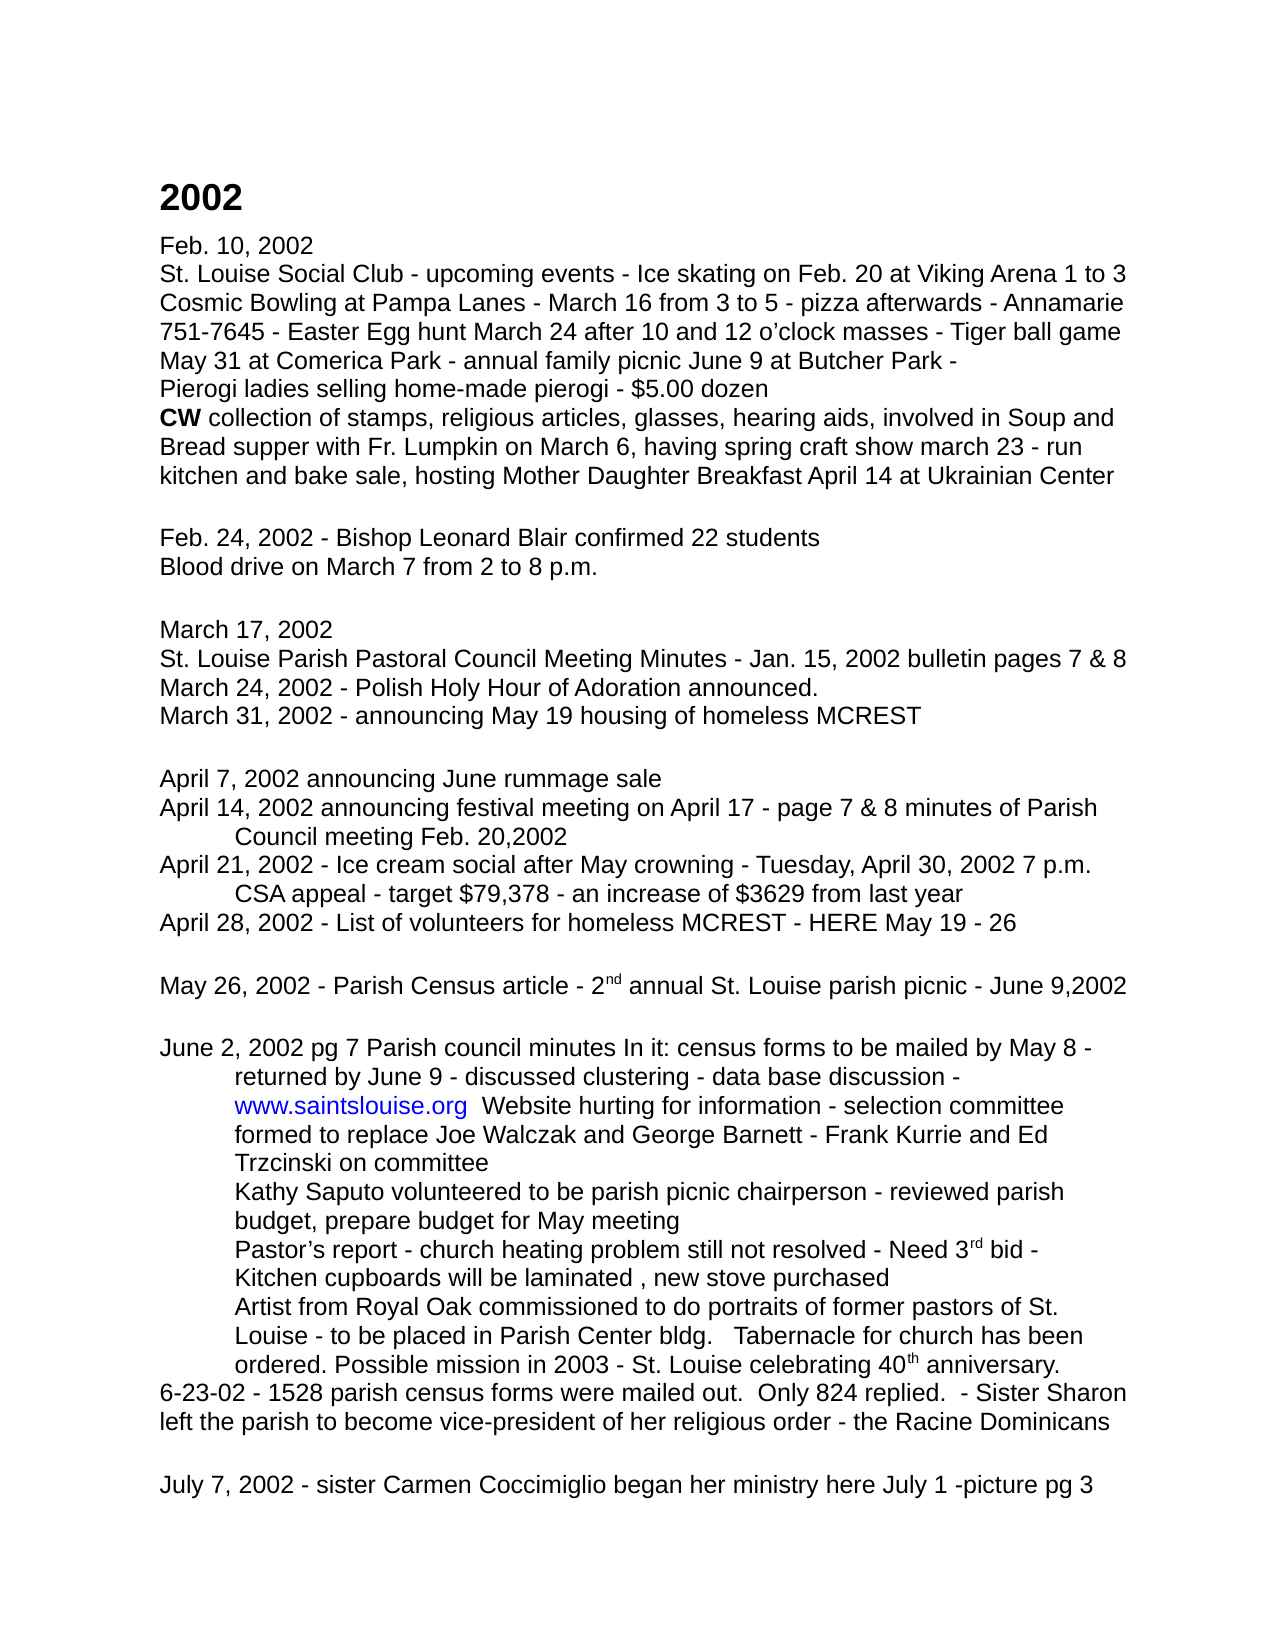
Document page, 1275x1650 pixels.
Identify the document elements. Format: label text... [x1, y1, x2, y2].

text St. Louise Social Club - upcoming events - Ice skating on Feb. 20 at Viking Arena 1 to 3 [159, 259, 1134, 288]
text 6-23-02 - 1528 parish census forms were mailed out. Only 824 replied. - Sister Sharon left the parish to become vice-president of her religious order - the Racine Dominicans [159, 1378, 1134, 1436]
text Cosmic Bowling at Pampa Lanes - March 16 from 3 to 5 - pizza afterwards - Annamarie 751-7645 - Easter Egg hunt March 24 after 10 and 12 o’clock masses - Tiger ball game May 31 at Comerica Park - annual family picnic June 9 at Butcher Park - [159, 288, 1134, 374]
text April 28, 2002 - List of volunteers for homeless MCREST - HERE May 19 - 26 [159, 908, 1134, 937]
subtitle 2002 [159, 175, 1134, 218]
text CW collection of stamps, religious articles, glasses, hearing aids, involved in Soup and Bread supper with Fr. Lumpkin on March 6, having spring craft show march 23 - run kitchen and bake sale, hosting Mother Daughter Breakfast April 14 at Ukrainian Center [159, 403, 1134, 489]
text July 7, 2002 - sister Carmen Coccimiglio began her ministry here July 1 -picture pg 3 [159, 1470, 1134, 1499]
text Feb. 10, 2002 [159, 231, 1134, 259]
text Artist from Royal Oak commissioned to do portraits of former pastors of St. Louise - to be placed in Parish Center bldg. Tabernacle for church has been ordered. Possible mission in 2003 - St. Louise celebrating 40th anniversary. [234, 1292, 1134, 1378]
text Kathy Saputo volunteered to be parish picnic chairperson - reviewed parish budget, prepare budget for May meeting [234, 1177, 1134, 1235]
text June 2, 2002 pg 7 Parish council minutes In it: census forms to be mailed by May 8 - returned by June 9 - discussed clustering - data base discussion - www.saintslouise.org Website hurting for information - selection committee formed to replace Joe Walczak and George Barnett - Frank Kurrie and Ed Trzcinski on committee [159, 1033, 1134, 1177]
text CSA appeal - target $79,378 - an increase of $3629 from last year [159, 879, 1134, 908]
text April 21, 2002 - Ice cream social after May crowning - Tuesday, April 30, 2002 7 p.m. [159, 850, 1134, 879]
text Kitchen cupboards will be laminated , new stove purchased [159, 1263, 1134, 1292]
text March 24, 2002 - Polish Holy Hour of Adoration announced. [159, 672, 1134, 701]
text May 26, 2002 - Parish Census article - 2nd annual St. Louise parish picnic - June 9,2002 [159, 971, 1134, 999]
text April 7, 2002 announcing June rummage sale [159, 764, 1134, 793]
text March 31, 2002 - announcing May 19 housing of homeless MCREST [159, 701, 1134, 730]
text April 14, 2002 announcing festival meeting on April 17 - page 7 & 8 minutes of Parish Council meeting Feb. 20,2002 [159, 793, 1134, 850]
text March 17, 2002 [159, 615, 1134, 644]
text Pierogi ladies selling home-made pierogi - $5.00 dozen [159, 374, 1134, 403]
text Blood drive on March 7 from 2 to 8 p.m. [159, 552, 1134, 581]
text Pastor’s report - church heating problem still not resolved - Need 3rd bid - [159, 1235, 1134, 1263]
text St. Louise Parish Pastoral Council Meeting Minutes - Jan. 15, 2002 bulletin pages 7 & 8 [159, 644, 1134, 672]
text Feb. 24, 2002 - Bishop Leonard Blair confirmed 22 students [159, 523, 1134, 552]
